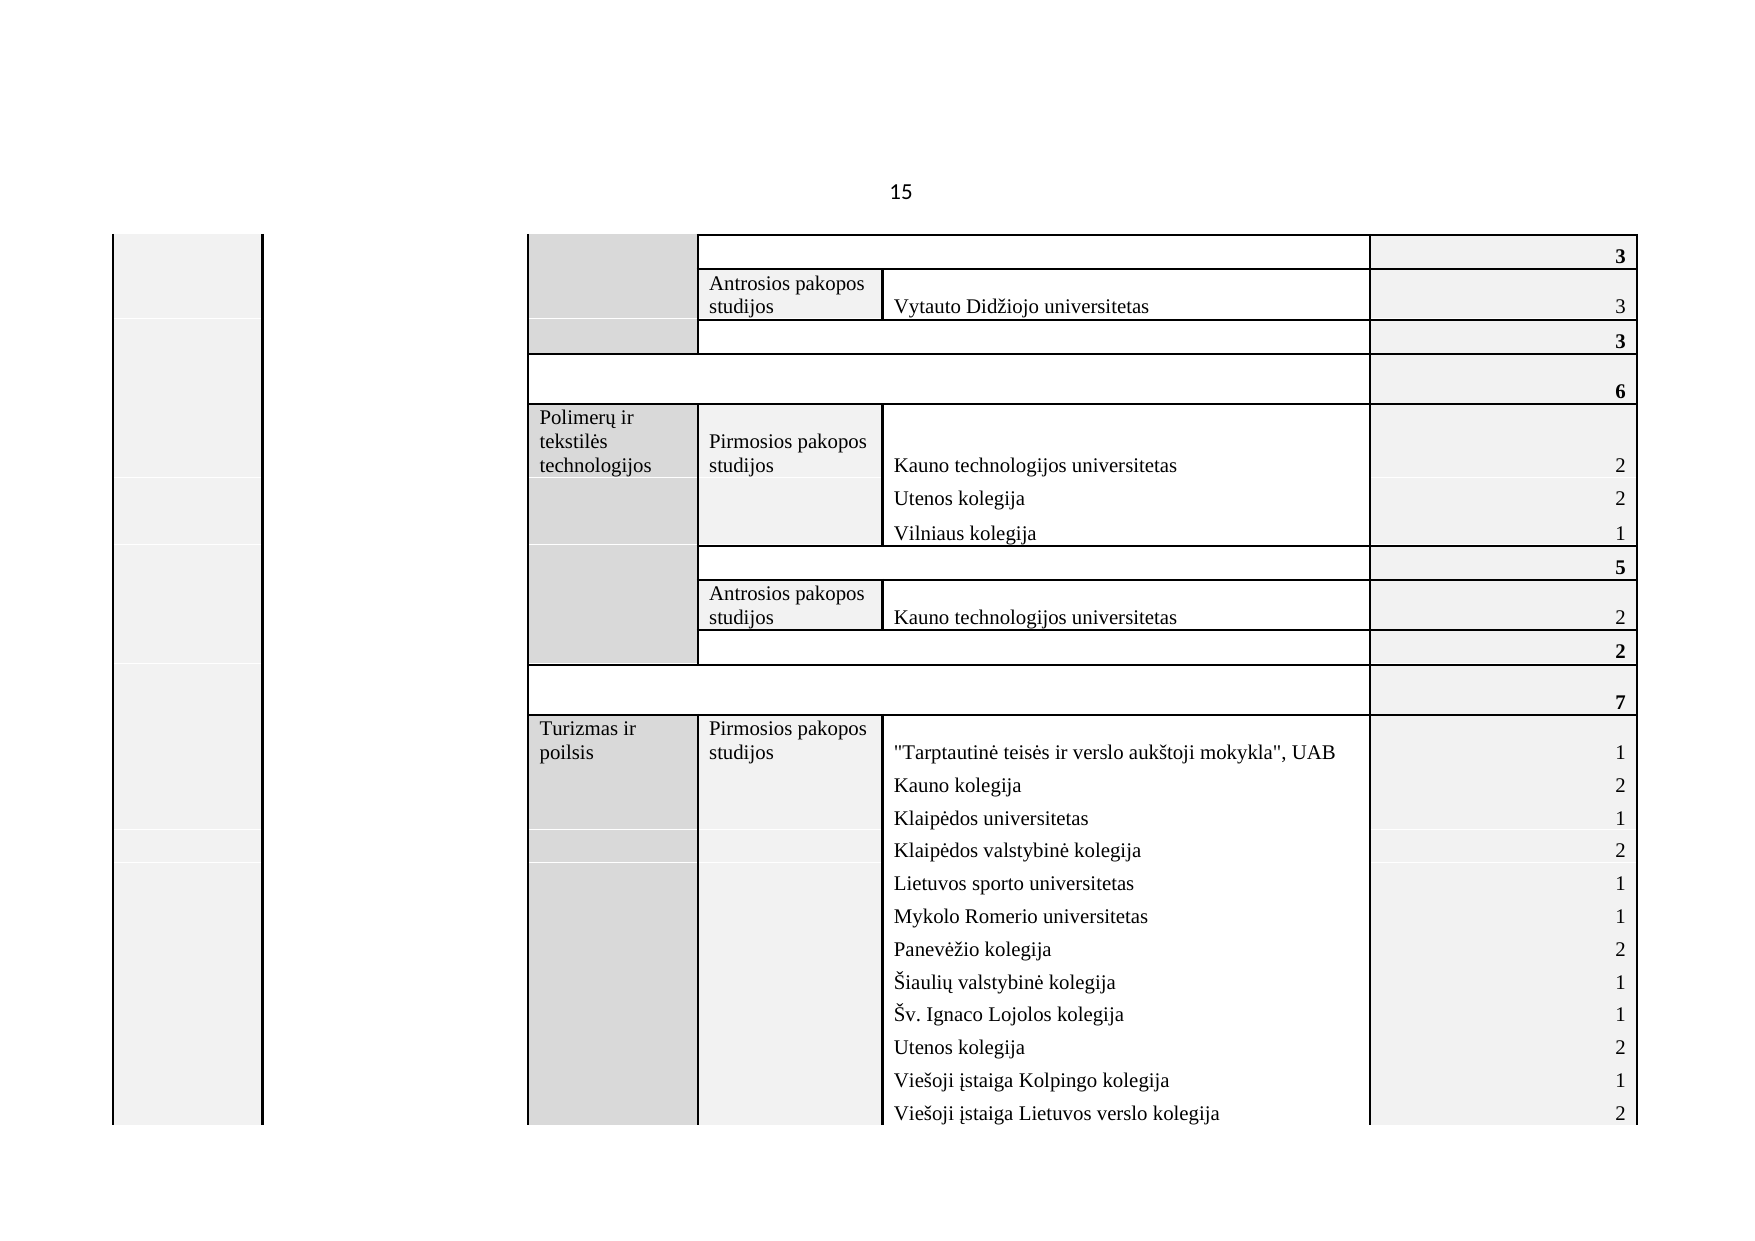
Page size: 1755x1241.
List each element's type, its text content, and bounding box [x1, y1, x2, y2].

table_cell 6 [1371, 355, 1636, 403]
table_cell Klaipėdos universitetas [884, 797, 1369, 829]
table_cell 2 [1371, 830, 1636, 862]
table_cell [529, 1059, 697, 1092]
table_cell [264, 797, 527, 829]
table_cell 1 [1371, 961, 1636, 994]
table_cell [529, 478, 697, 510]
table_cell [529, 1092, 697, 1125]
table_cell 1 [1371, 1059, 1636, 1092]
table_cell Antrosios pakopos studijos [699, 270, 881, 318]
table_cell [529, 797, 697, 829]
table_cell [699, 1059, 881, 1092]
table_cell [529, 863, 697, 895]
table_cell [114, 319, 261, 353]
table_cell [699, 961, 881, 994]
table_cell [264, 830, 527, 862]
table_cell [264, 403, 527, 477]
table_cell [114, 994, 261, 1026]
table_cell Antrosios pakopos studijos Suma [699, 321, 1369, 353]
table_cell [264, 268, 527, 318]
table_cell [114, 629, 261, 663]
table_cell [114, 961, 261, 994]
table_cell [264, 545, 527, 579]
table_cell [264, 994, 527, 1026]
table_cell Viešoji įstaiga Lietuvos verslo kolegija [884, 1092, 1369, 1125]
table_cell 1 [1371, 863, 1636, 895]
table_cell 3 [1371, 270, 1636, 318]
table_cell [264, 1059, 527, 1092]
table_cell [264, 928, 527, 961]
table_cell Vytauto Didžiojo universitetas [884, 270, 1369, 318]
table_cell [264, 579, 527, 629]
table_cell [114, 1092, 261, 1125]
table_cell [264, 764, 527, 797]
table_cell 2 [1371, 764, 1636, 797]
table_cell [114, 268, 261, 318]
table_cell [264, 478, 527, 510]
table_cell Panevėžio kolegija [884, 928, 1369, 961]
table_cell 7 [1371, 666, 1636, 714]
table_cell [264, 1026, 527, 1059]
table_cell [264, 961, 527, 994]
table_cell [114, 863, 261, 895]
table_cell Kauno kolegija [884, 764, 1369, 797]
table_cell [264, 353, 527, 403]
table_cell 3 [1371, 321, 1636, 353]
table_cell [114, 478, 261, 510]
table_cell 2 [1371, 581, 1636, 629]
table_cell [699, 510, 881, 544]
table_cell 3 [1371, 236, 1636, 268]
table_cell Viešoji įstaiga Kolpingo kolegija [884, 1059, 1369, 1092]
table_cell Pirmosios pakopos studijos Suma [699, 547, 1369, 579]
table_cell Vilniaus kolegija [884, 510, 1369, 544]
table_cell [699, 1092, 881, 1125]
table_cell [114, 403, 261, 477]
table_cell Klaipėdos valstybinė kolegija [884, 830, 1369, 862]
table_cell [529, 928, 697, 961]
table_cell 5 [1371, 547, 1636, 579]
table_cell 2 [1371, 405, 1636, 477]
table_cell [699, 1026, 881, 1059]
table_cell [529, 961, 697, 994]
table_cell [698, 355, 882, 403]
table_cell Utenos kolegija [884, 478, 1369, 510]
table_cell [529, 994, 697, 1026]
table_cell [114, 1059, 261, 1092]
table_cell 1 [1371, 895, 1636, 928]
table_cell [114, 797, 261, 829]
table_cell [529, 830, 697, 862]
table_cell Miškininkystė Suma [529, 355, 698, 403]
table_cell [264, 319, 527, 353]
table_cell Pirmosios pakopos studijos [699, 716, 881, 764]
table_cell [529, 579, 697, 629]
table_cell [699, 863, 881, 895]
table_cell [699, 478, 881, 510]
table_cell [264, 664, 527, 714]
table_cell 1 [1371, 510, 1636, 544]
table_cell [264, 1092, 527, 1125]
table_cell [699, 797, 881, 829]
table_cell [264, 895, 527, 928]
table_cell Polimerų ir tekstilės technologijos [529, 405, 697, 477]
table_cell Šiaulių valstybinė kolegija [884, 961, 1369, 994]
table_cell 1 [1371, 994, 1636, 1026]
table_cell [529, 545, 697, 579]
table_cell [883, 355, 1369, 403]
table_cell Lietuvos sporto universitetas [884, 863, 1369, 895]
table_cell [264, 629, 527, 663]
table_cell [699, 895, 881, 928]
table_cell [699, 764, 881, 797]
table_cell [699, 994, 881, 1026]
table_cell Turizmas ir poilsis [529, 716, 697, 764]
table_cell [114, 664, 261, 714]
table_cell 2 [1371, 1092, 1636, 1125]
table_cell [114, 545, 261, 579]
table_cell Pirmosios pakopos studijos Suma [699, 236, 1369, 268]
table_cell [699, 830, 881, 862]
table_cell [114, 353, 261, 403]
table_cell "Tarptautinė teisės ir verslo aukštoji mokykla", UAB [884, 716, 1369, 764]
table_cell 2 [1371, 631, 1636, 663]
table_cell Utenos kolegija [884, 1026, 1369, 1059]
table_cell [264, 510, 527, 544]
table_cell 2 [1371, 928, 1636, 961]
table_cell Kauno technologijos universitetas [884, 405, 1369, 477]
table_cell [114, 764, 261, 797]
table_cell [699, 928, 881, 961]
table_cell 1 [1371, 716, 1636, 764]
table_cell [529, 234, 697, 268]
table_cell [529, 268, 697, 318]
table_cell Šv. Ignaco Lojolos kolegija [884, 994, 1369, 1026]
table_cell [114, 234, 261, 268]
table_cell [114, 714, 261, 764]
table_cell [529, 764, 697, 797]
table_cell [114, 1026, 261, 1059]
table_cell [114, 510, 261, 544]
table_cell [114, 895, 261, 928]
table_cell [529, 510, 697, 544]
table_cell 1 [1371, 797, 1636, 829]
table_cell Mykolo Romerio universitetas [884, 895, 1369, 928]
table_cell [883, 666, 1369, 714]
table_cell Polimerų ir tekstilės technologijos Suma [529, 666, 882, 714]
table_cell Kauno technologijos universitetas [884, 581, 1369, 629]
table_cell [529, 1026, 697, 1059]
table_cell Pirmosios pakopos studijos [699, 405, 881, 477]
table_cell [529, 895, 697, 928]
table_cell 2 [1371, 1026, 1636, 1059]
table_cell [264, 234, 527, 268]
table_cell [529, 319, 697, 353]
table_cell 2 [1371, 478, 1636, 510]
table_cell Antrosios pakopos studijos Suma [699, 631, 1369, 663]
table_cell [264, 714, 527, 764]
table_cell [529, 629, 697, 663]
table_cell [114, 928, 261, 961]
table_cell Antrosios pakopos studijos [699, 581, 881, 629]
table_cell [114, 830, 261, 862]
table_cell [264, 863, 527, 895]
table_cell [114, 579, 261, 629]
